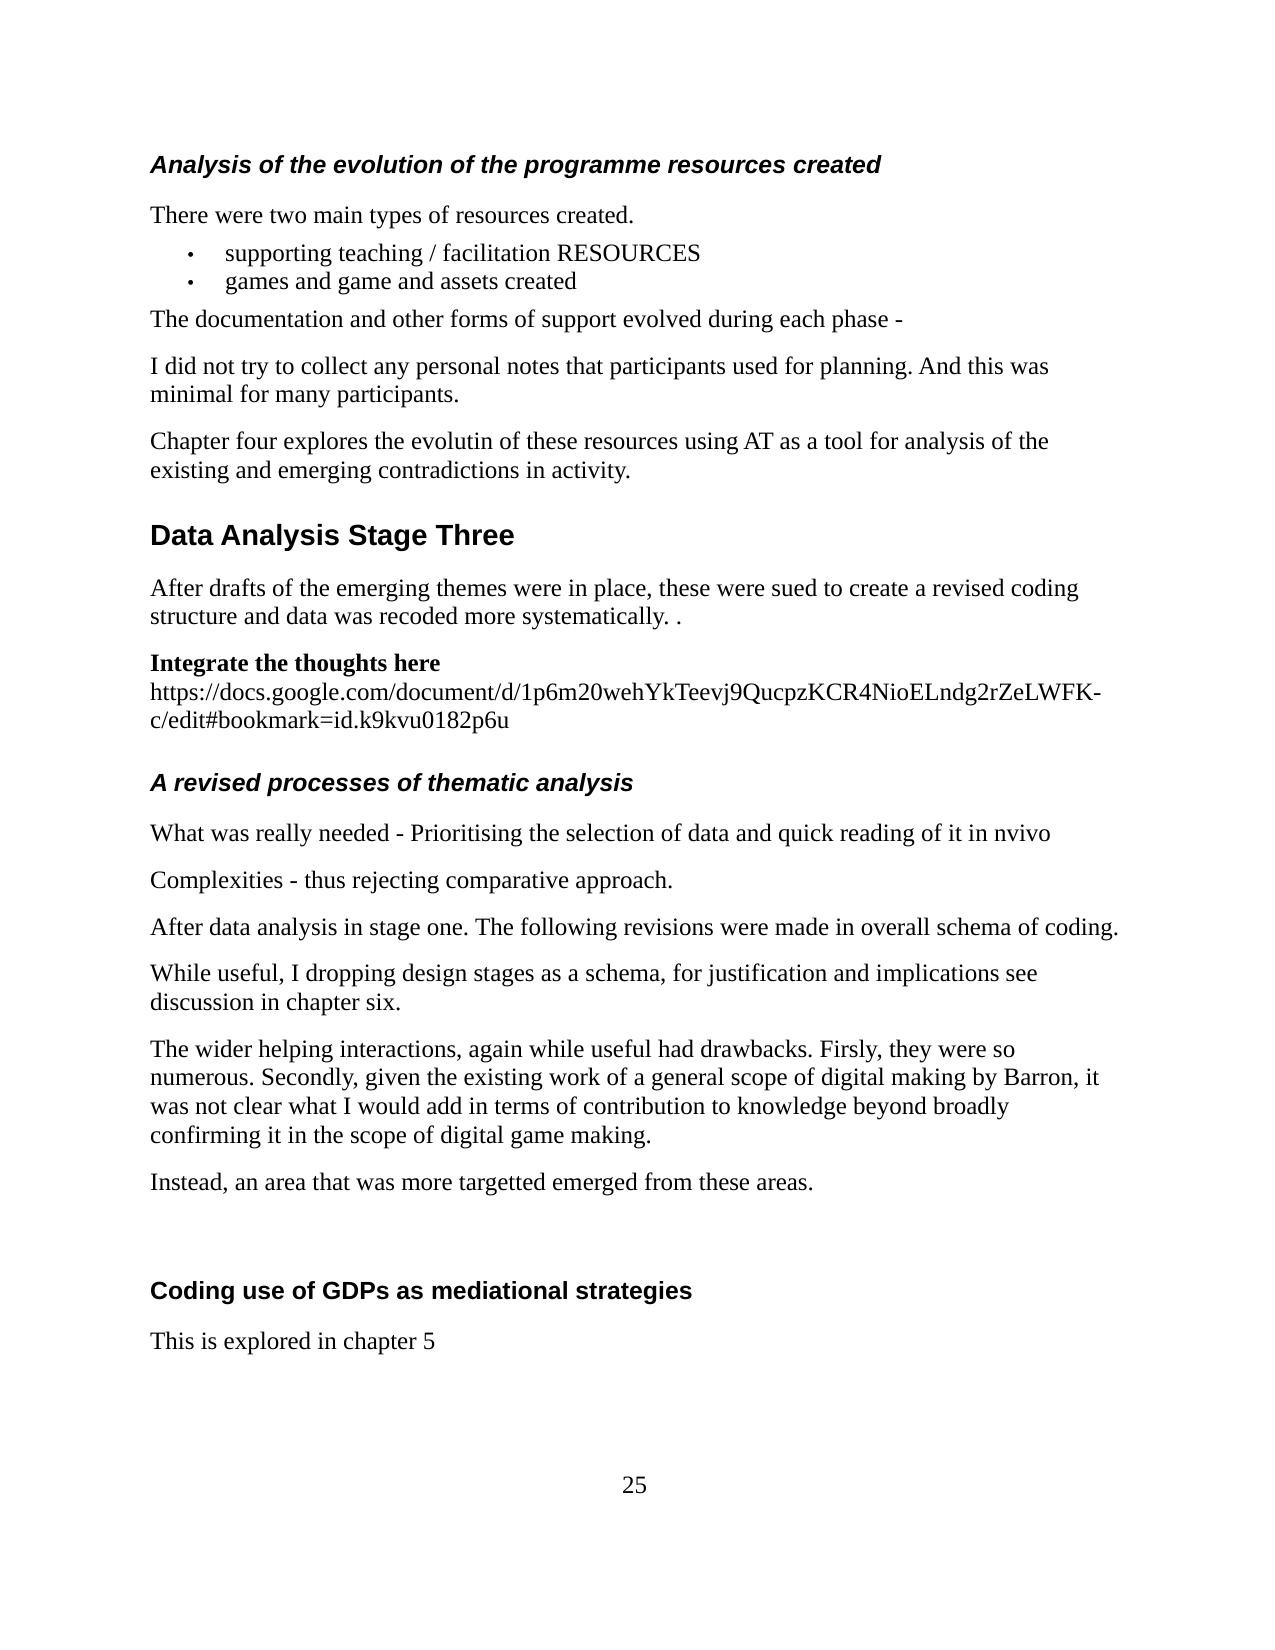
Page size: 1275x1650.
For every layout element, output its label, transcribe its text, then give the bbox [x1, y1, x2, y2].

text After data analysis in stage one. The following revisions were made in overall schema of coding. [150, 912, 1125, 940]
text The documentation and other forms of support evolved during each phase - [150, 304, 1125, 333]
text The wider helping interactions, again while useful had drawbacks. Firsly, they were so numerous. Secondly, given the existing work of a general scope of digital making by Barron, it was not clear what I would add in terms of contribution to knowledge beyond broadly confirming it in the scope of digital game making. [150, 1034, 1125, 1149]
text After drafts of the emerging themes were in place, these were sued to create a revised coding structure and data was recoded more systematically. . [150, 573, 1125, 630]
text This is explored in chapter 5 [150, 1326, 1125, 1355]
list games and game and assets created [187, 266, 1125, 295]
text What was really needed - Prioritising the selection of data and quick reading of it in nvivo [150, 818, 1125, 847]
text While useful, I dropping design stages as a schema, for justification and implications see discussion in chapter six. [150, 958, 1125, 1016]
text Chapter four explores the evolutin of these resources using AT as a tool for analysis of the existing and emerging contradictions in activity. [150, 426, 1125, 484]
text Instead, an area that was more targetted emerged from these areas. [150, 1167, 1125, 1195]
text I did not try to collect any personal notes that participants used for planning. And this was minimal for many participants. [150, 351, 1125, 408]
subtitle Analysis of the evolution of the programme resources created [150, 150, 1125, 178]
subtitle Coding use of GDPs as mediational strategies [150, 1276, 1125, 1304]
subtitle Data Analysis Stage Three [150, 518, 1125, 551]
text Integrate the thoughts here https://docs.google.com/document/d/1p6m20wehYkTeevj9QucpzKCR4NioELndg2rZeLWFK-c/edit#bookmark=id.k9kvu0182p6u [150, 648, 1125, 734]
subtitle A revised processes of thematic analysis [150, 768, 1125, 797]
text There were two main types of resources created. [150, 200, 1125, 229]
text Complexities - thus rejecting comparative approach. [150, 865, 1125, 894]
list supporting teaching / facilitation RESOURCES [187, 238, 1125, 266]
